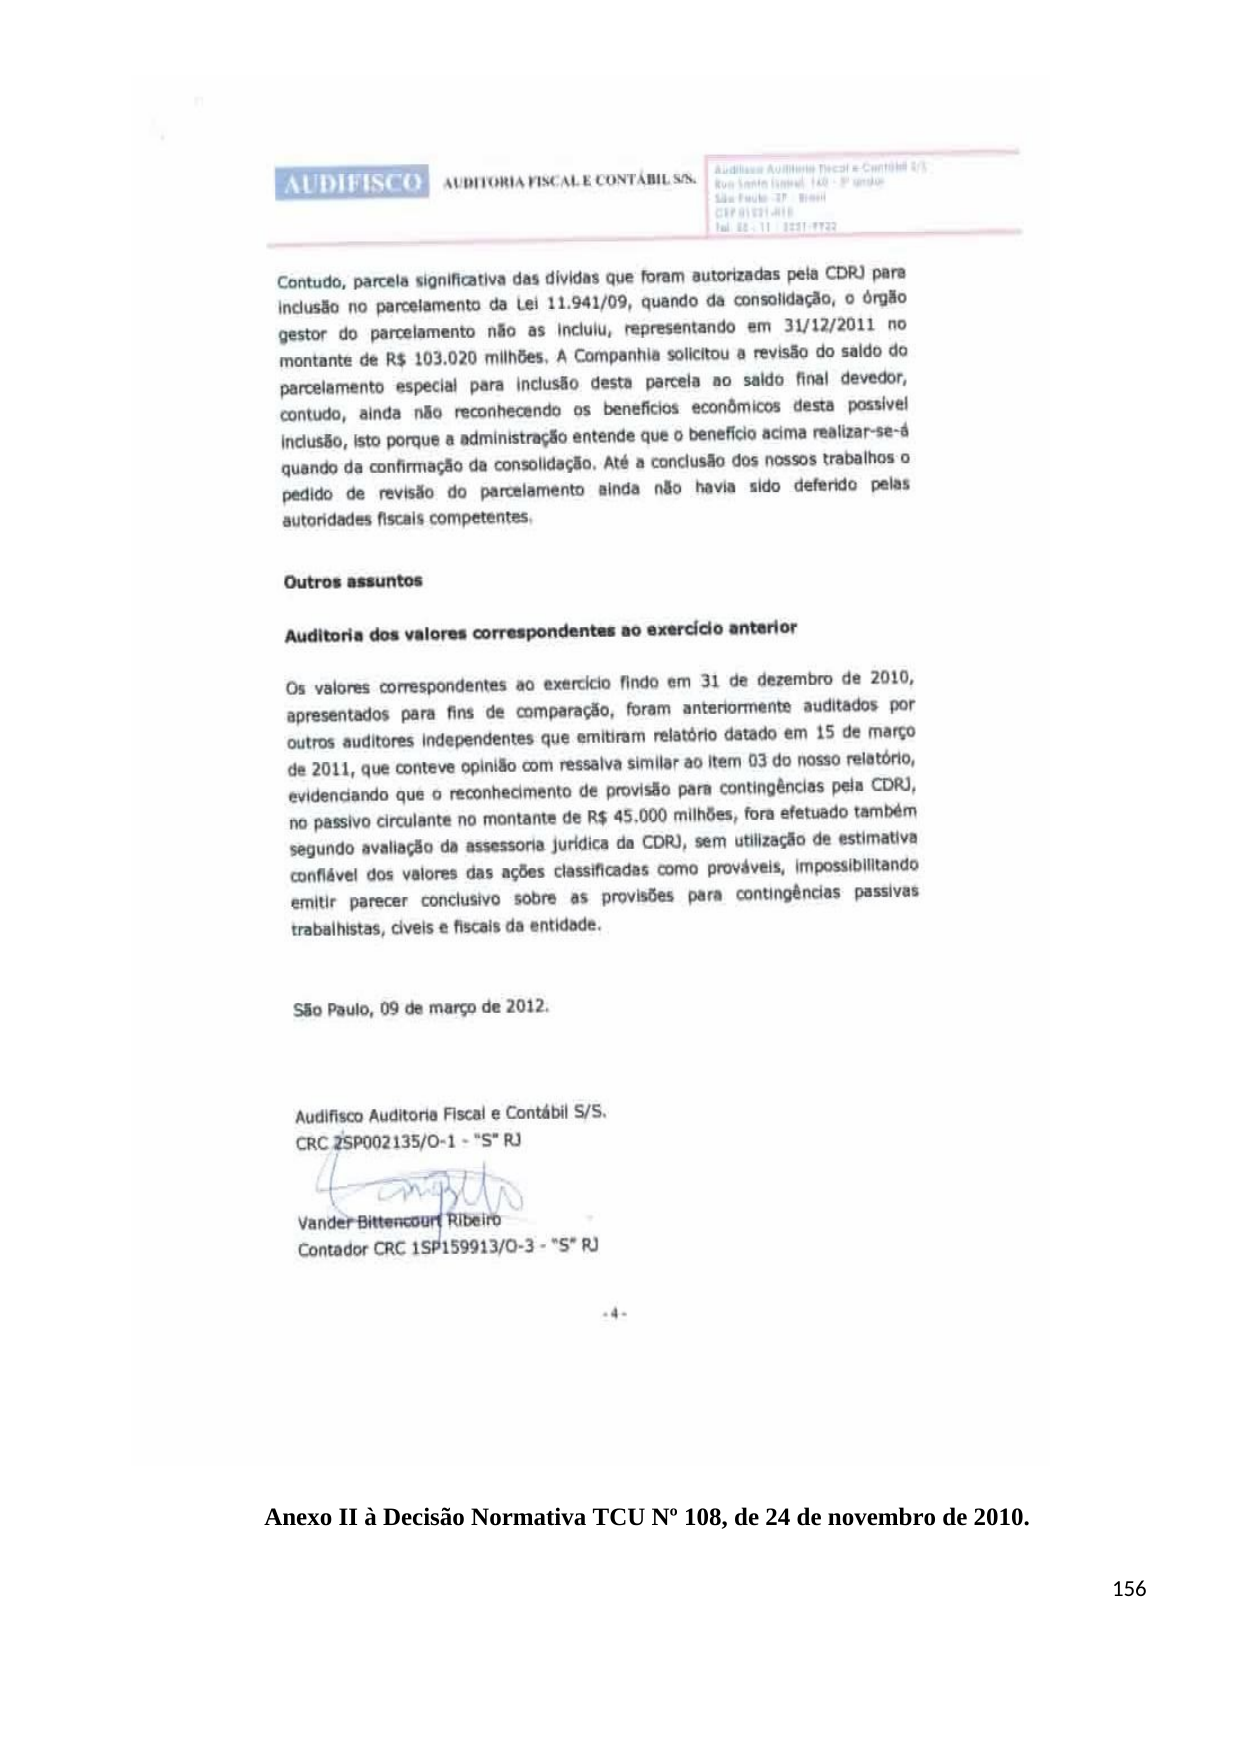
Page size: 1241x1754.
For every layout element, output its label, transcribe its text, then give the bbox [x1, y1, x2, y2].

text Anexo II à Decisão Normativa TCU Nº 108, de 24 de novembro de 2010. [80, 1502, 1219, 1531]
